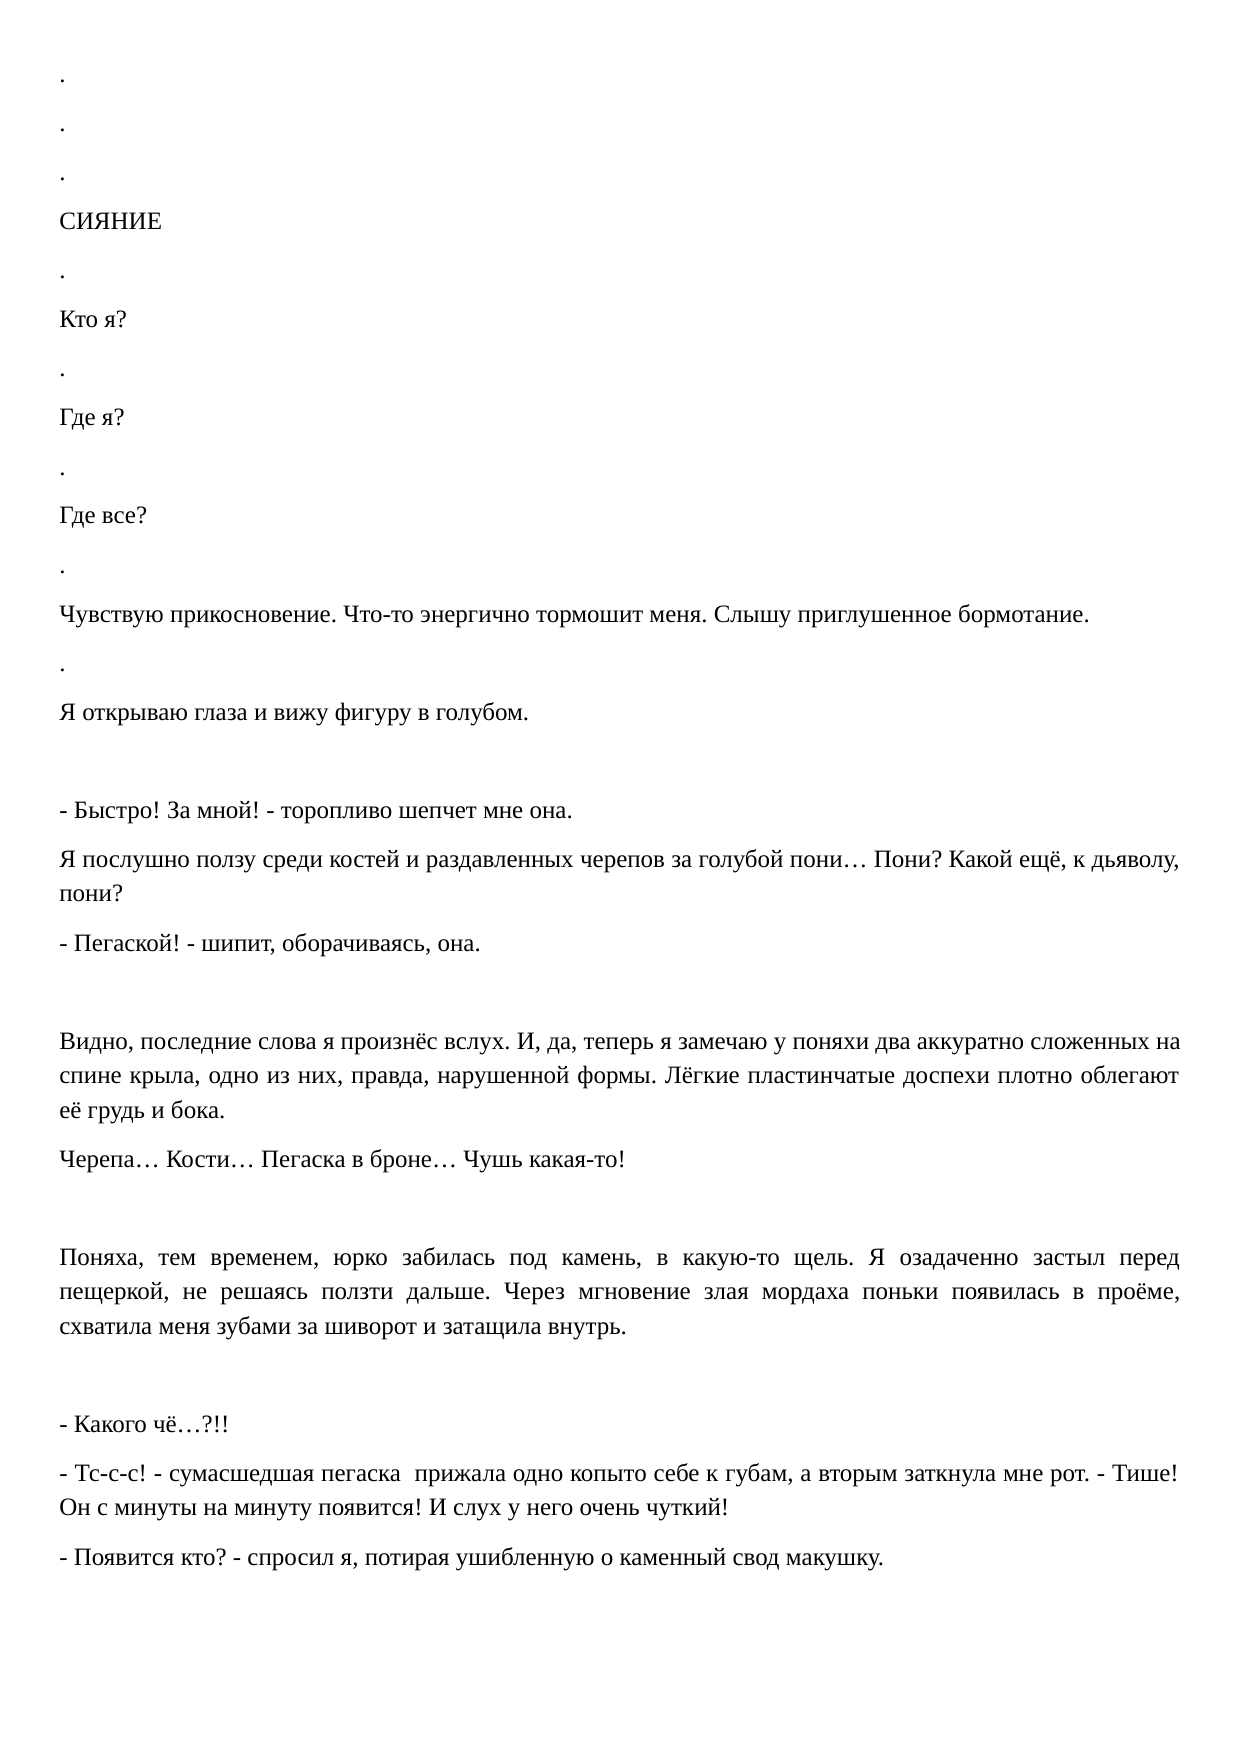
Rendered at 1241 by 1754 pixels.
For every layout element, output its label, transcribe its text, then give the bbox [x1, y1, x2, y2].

text СИЯНИЕ [59, 206, 1181, 235]
text - Какого чё…?!! [59, 1409, 1181, 1438]
text Поняха, тем временем, юрко забилась под камень, в какую-то щель. Я озадаченно застыл перед пещеркой, не решаясь ползти дальше. Через мгновение злая мордаха поньки появилась в проёме, схватила меня зубами за шиворот и затащила внутрь. [59, 1242, 1181, 1339]
text . [59, 353, 1181, 382]
text . [59, 59, 1181, 88]
text Чувствую прикосновение. Что-то энергично тормошит меня. Слышу приглушенное бормотание. [59, 599, 1181, 627]
text - Быстро! За мной! - торопливо шепчет мне она. [59, 795, 1181, 824]
text . [59, 157, 1181, 186]
text . [59, 108, 1181, 137]
text . [59, 648, 1181, 677]
text . [59, 452, 1181, 480]
text Я открываю глаза и вижу фигуру в голубом. [59, 697, 1181, 726]
text - Пегаской! - шипит, оборачиваясь, она. [59, 928, 1181, 956]
text Где я? [59, 402, 1181, 431]
text - Появится кто? - спросил я, потирая ушибленную о каменный свод макушку. [59, 1542, 1181, 1570]
text Я послушно ползу среди костей и раздавленных черепов за голубой пони… Пони? Какой ещё, к дьяволу, пони? [59, 844, 1181, 907]
text Кто я? [59, 304, 1181, 333]
text - Тс-с-с! - сумасшедшая пегаска прижала одно копыто себе к губам, а вторым заткнула мне рот. - Тише! Он с минуты на минуту появится! И слух у него очень чуткий! [59, 1458, 1181, 1521]
text Черепа… Кости… Пегаска в броне… Чушь какая-то! [59, 1144, 1181, 1172]
text . [59, 255, 1181, 284]
text Где все? [59, 501, 1181, 529]
text . [59, 550, 1181, 578]
text Видно, последние слова я произнёс вслух. И, да, теперь я замечаю у поняхи два аккуратно сложенных на спине крыла, одно из них, правда, нарушенной формы. Лёгкие пластинчатые доспехи плотно облегают её грудь и бока. [59, 1026, 1181, 1123]
